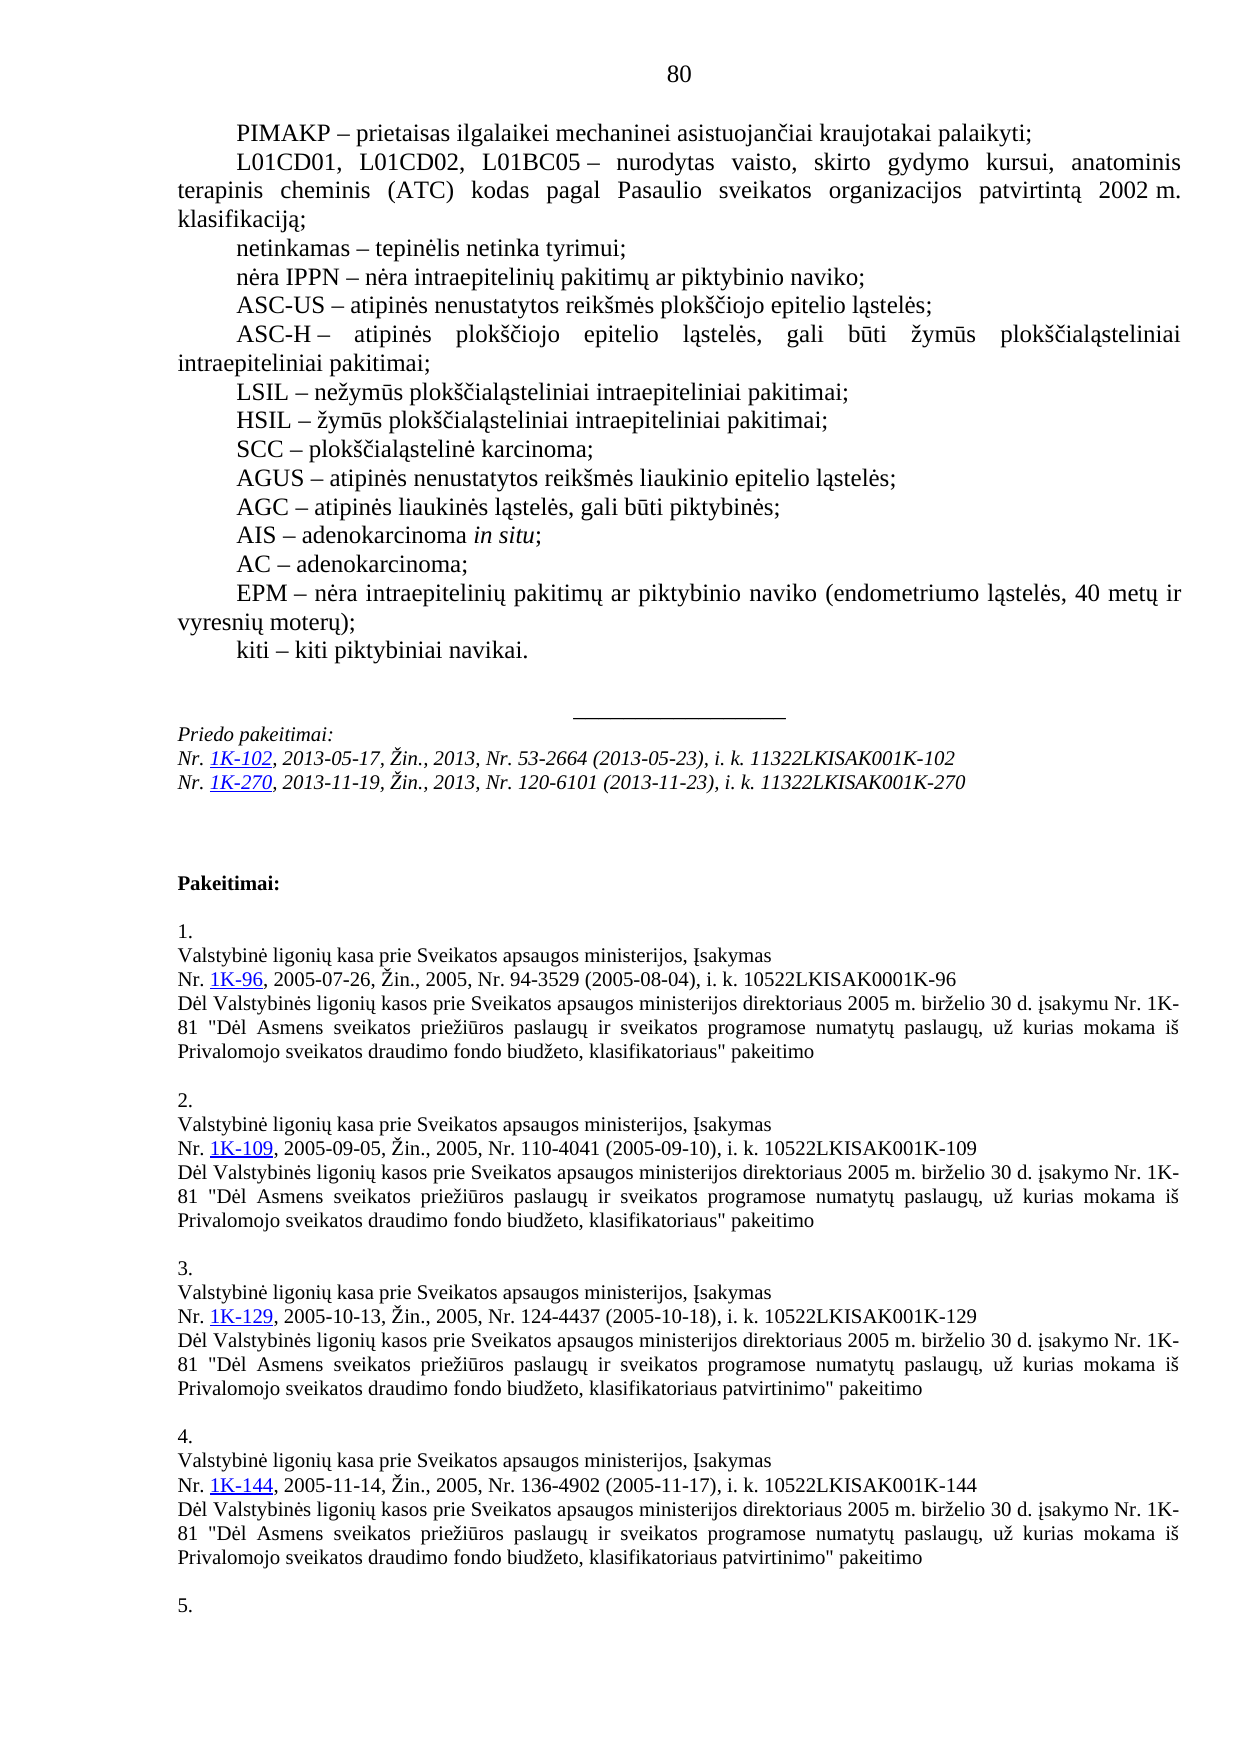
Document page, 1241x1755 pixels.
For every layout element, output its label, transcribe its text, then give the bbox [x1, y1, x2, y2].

text Nr. 1K-144, 2005-11-14, Žin., 2005, Nr. 136-4902 (2005-11-17), i. k. 10522LKISAK001K-144 [177, 1472, 1181, 1497]
text 2. [177, 1087, 1181, 1112]
text _________________ [177, 693, 1181, 722]
text HSIL – žymūs plokščialąsteliniai intraepiteliniai pakitimai; [177, 406, 1181, 434]
text AC – adenokarcinoma; [177, 549, 1181, 578]
text SCC – plokščialąstelinė karcinoma; [177, 434, 1181, 463]
text 5. [177, 1593, 1181, 1617]
text Dėl Valstybinės ligonių kasos prie Sveikatos apsaugos ministerijos direktoriaus 2005 m. birželio 30 d. įsakymo Nr. 1K-81 "Dėl Asmens sveikatos priežiūros paslaugų ir sveikatos programose numatytų paslaugų, už kurias mokama iš Privalomojo sveikatos draudimo fondo biudžeto, klasifikatoriaus patvirtinimo" pakeitimo [177, 1328, 1181, 1400]
text Pakeitimai: [177, 871, 1181, 895]
text netinkamas – tepinėlis netinka tyrimui; [177, 233, 1181, 262]
text 4. [177, 1424, 1181, 1448]
text 1. [177, 919, 1181, 943]
text Valstybinė ligonių kasa prie Sveikatos apsaugos ministerijos, Įsakymas [177, 1280, 1181, 1304]
text Valstybinė ligonių kasa prie Sveikatos apsaugos ministerijos, Įsakymas [177, 1112, 1181, 1136]
text Nr. 1K-270, 2013-11-19, Žin., 2013, Nr. 120-6101 (2013-11-23), i. k. 11322LKISAK001K-270 [177, 770, 1181, 794]
text Valstybinė ligonių kasa prie Sveikatos apsaugos ministerijos, Įsakymas [177, 1448, 1181, 1472]
text EPM – nėra intraepitelinių pakitimų ar piktybinio naviko (endometriumo ląstelės, 40 metų ir vyresnių moterų); [177, 578, 1181, 636]
text 3. [177, 1256, 1181, 1280]
text Dėl Valstybinės ligonių kasos prie Sveikatos apsaugos ministerijos direktoriaus 2005 m. birželio 30 d. įsakymo Nr. 1K-81 "Dėl Asmens sveikatos priežiūros paslaugų ir sveikatos programose numatytų paslaugų, už kurias mokama iš Privalomojo sveikatos draudimo fondo biudžeto, klasifikatoriaus" pakeitimo [177, 1160, 1181, 1232]
text Valstybinė ligonių kasa prie Sveikatos apsaugos ministerijos, Įsakymas [177, 943, 1181, 967]
text AGUS – atipinės nenustatytos reikšmės liaukinio epitelio ląstelės; [177, 463, 1181, 492]
text Nr. 1K-96, 2005-07-26, Žin., 2005, Nr. 94-3529 (2005-08-04), i. k. 10522LKISAK0001K-96 [177, 967, 1181, 991]
text kiti – kiti piktybiniai navikai. [177, 636, 1181, 664]
text ASC-US – atipinės nenustatytos reikšmės plokščiojo epitelio ląstelės; [177, 291, 1181, 319]
text PIMAKP – prietaisas ilgalaikei mechaninei asistuojančiai kraujotakai palaikyti; [177, 118, 1181, 147]
text Nr. 1K-109, 2005-09-05, Žin., 2005, Nr. 110-4041 (2005-09-10), i. k. 10522LKISAK001K-109 [177, 1136, 1181, 1160]
text ASC-H – atipinės plokščiojo epitelio ląstelės, gali būti žymūs plokščialąsteliniai intraepiteliniai pakitimai; [177, 319, 1181, 377]
text LSIL – nežymūs plokščialąsteliniai intraepiteliniai pakitimai; [177, 377, 1181, 406]
text Dėl Valstybinės ligonių kasos prie Sveikatos apsaugos ministerijos direktoriaus 2005 m. birželio 30 d. įsakymu Nr. 1K-81 "Dėl Asmens sveikatos priežiūros paslaugų ir sveikatos programose numatytų paslaugų, už kurias mokama iš Privalomojo sveikatos draudimo fondo biudžeto, klasifikatoriaus" pakeitimo [177, 991, 1181, 1063]
text AGC – atipinės liaukinės ląstelės, gali būti piktybinės; [177, 492, 1181, 521]
text Nr. 1K-102, 2013-05-17, Žin., 2013, Nr. 53-2664 (2013-05-23), i. k. 11322LKISAK001K-102 [177, 746, 1181, 770]
text nėra IPPN – nėra intraepitelinių pakitimų ar piktybinio naviko; [177, 262, 1181, 291]
text Priedo pakeitimai: [177, 722, 1181, 746]
text Nr. 1K-129, 2005-10-13, Žin., 2005, Nr. 124-4437 (2005-10-18), i. k. 10522LKISAK001K-129 [177, 1304, 1181, 1328]
text Dėl Valstybinės ligonių kasos prie Sveikatos apsaugos ministerijos direktoriaus 2005 m. birželio 30 d. įsakymo Nr. 1K-81 "Dėl Asmens sveikatos priežiūros paslaugų ir sveikatos programose numatytų paslaugų, už kurias mokama iš Privalomojo sveikatos draudimo fondo biudžeto, klasifikatoriaus patvirtinimo" pakeitimo [177, 1497, 1181, 1569]
text AIS – adenokarcinoma in situ; [177, 521, 1181, 549]
text L01CD01, L01CD02, L01BC05 – nurodytas vaisto, skirto gydymo kursui, anatominis terapinis cheminis (ATC) kodas pagal Pasaulio sveikatos organizacijos patvirtintą 2002 m. klasifikaciją; [177, 147, 1181, 233]
